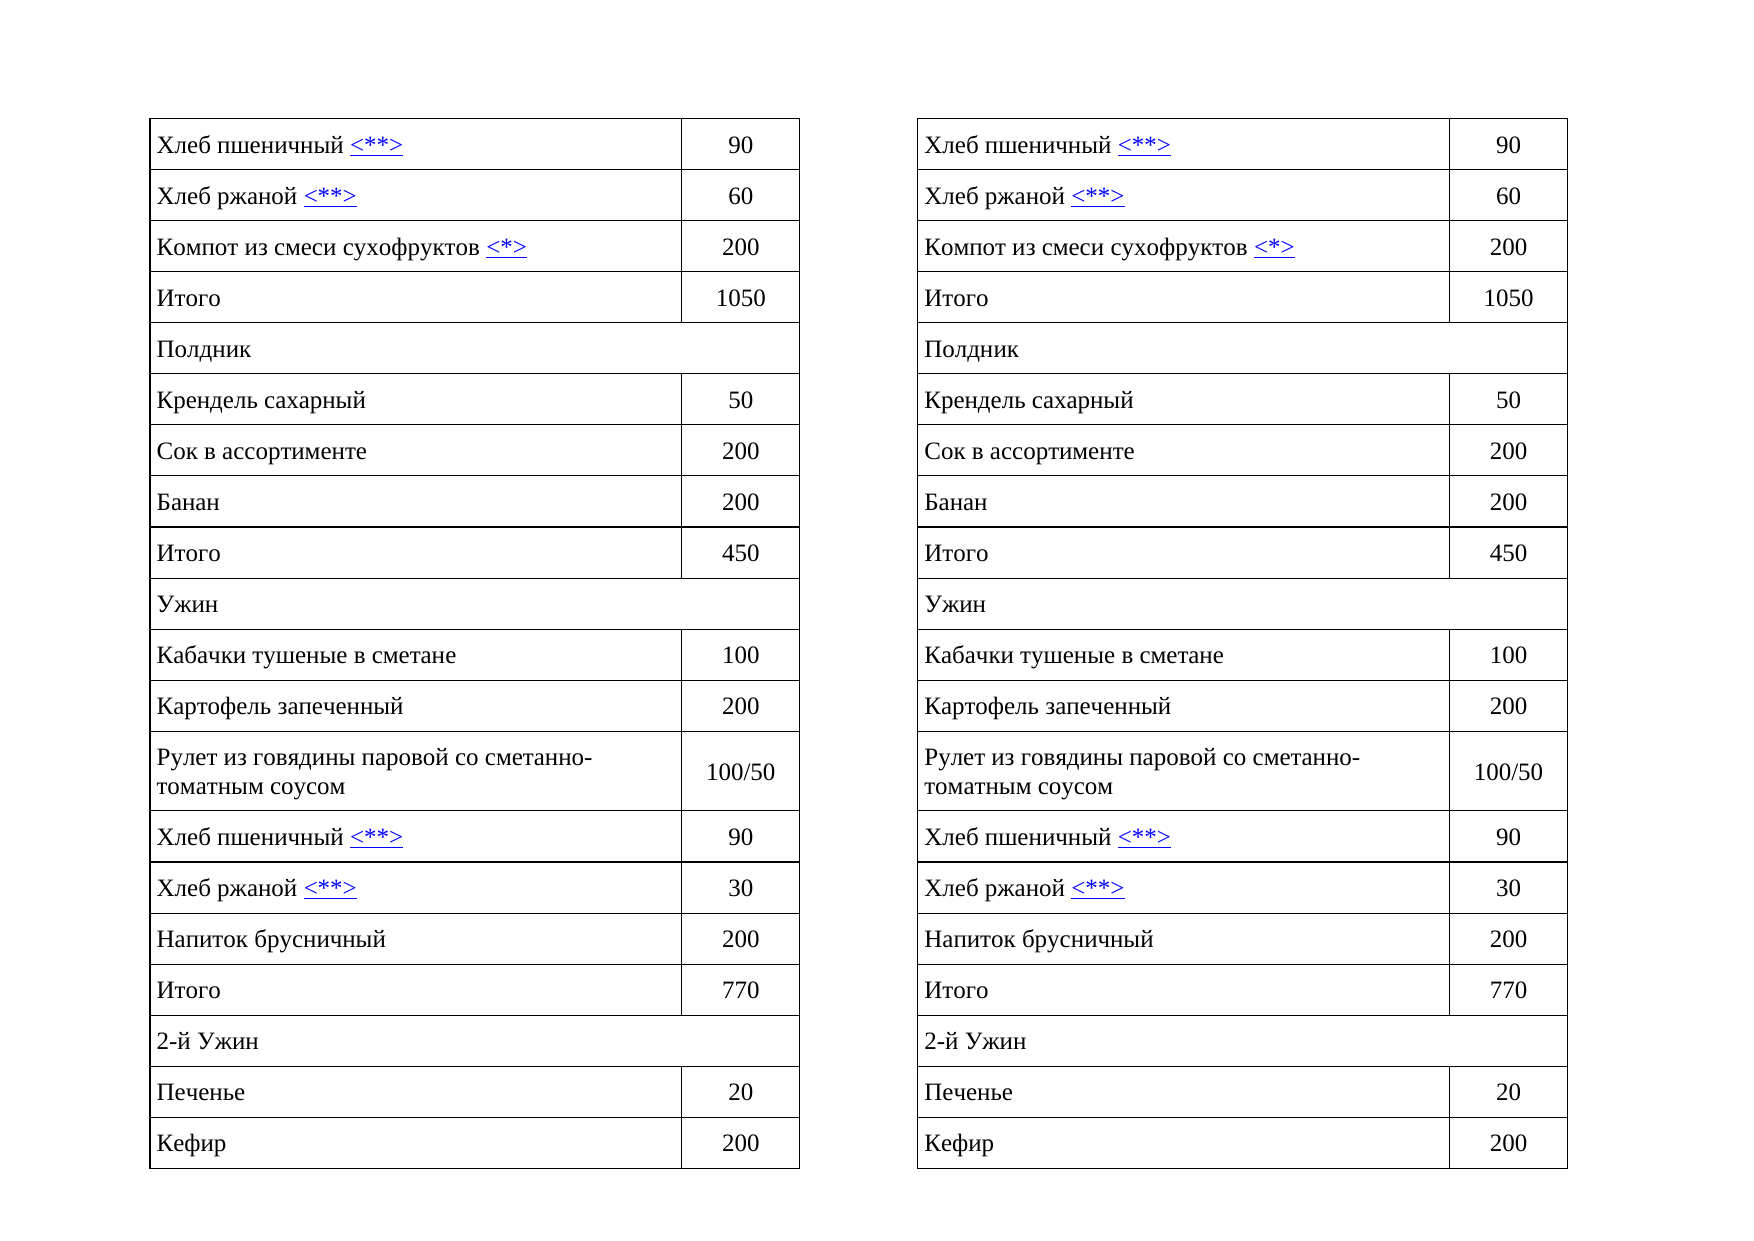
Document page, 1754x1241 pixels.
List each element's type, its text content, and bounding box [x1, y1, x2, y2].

table_cell Картофель запеченный [918, 681, 1449, 731]
table_cell 30 [1450, 863, 1567, 912]
table_cell 200 [1450, 476, 1567, 526]
table_cell Печенье [151, 1067, 681, 1117]
table_cell 90 [682, 119, 799, 169]
table_cell Напиток брусничный [151, 914, 681, 963]
table_cell Хлеб ржаной <**> [151, 863, 681, 912]
table_cell 2-й Ужин [918, 1016, 1567, 1066]
table_cell 100/50 [682, 732, 799, 810]
table_cell Хлеб пшеничный <**> [918, 811, 1449, 861]
table_cell 450 [682, 528, 799, 577]
table_cell 770 [1450, 965, 1567, 1014]
table_cell Итого [918, 272, 1449, 322]
table_cell Полдник [918, 323, 1567, 373]
table_cell 200 [682, 914, 799, 963]
table_cell 100 [1450, 630, 1567, 679]
table_cell Кефир [918, 1118, 1449, 1168]
table_cell Итого [151, 272, 681, 322]
table_cell Сок в ассортименте [918, 425, 1449, 475]
table_cell 20 [682, 1067, 799, 1117]
table_cell Ужин [151, 579, 799, 628]
table_cell 60 [682, 170, 799, 220]
table_cell Ужин [918, 579, 1567, 628]
table_cell 1050 [1450, 272, 1567, 322]
table_cell 2-й Ужин [151, 1016, 799, 1066]
table_cell Крендель сахарный [151, 374, 681, 424]
table_cell Картофель запеченный [151, 681, 681, 731]
table_cell 200 [1450, 681, 1567, 731]
table_cell Хлеб пшеничный <**> [151, 119, 681, 169]
table_cell 100/50 [1450, 732, 1567, 810]
table_cell Печенье [918, 1067, 1449, 1117]
table_cell Банан [151, 476, 681, 526]
table_cell 90 [1450, 119, 1567, 169]
table_cell 60 [1450, 170, 1567, 220]
table_cell 200 [682, 476, 799, 526]
table_cell Итого [918, 965, 1449, 1014]
table_cell Кефир [151, 1118, 681, 1168]
table_cell 200 [682, 221, 799, 271]
table_cell 90 [682, 811, 799, 861]
table_cell 50 [682, 374, 799, 424]
table_cell Банан [918, 476, 1449, 526]
table_cell 100 [682, 630, 799, 679]
table_cell 200 [1450, 221, 1567, 271]
table_cell Полдник [151, 323, 799, 373]
table_cell 20 [1450, 1067, 1567, 1117]
table_cell 200 [682, 1118, 799, 1168]
table_cell Хлеб ржаной <**> [918, 863, 1449, 912]
table_cell Кабачки тушеные в сметане [151, 630, 681, 679]
table_cell 90 [1450, 811, 1567, 861]
table_cell 1050 [682, 272, 799, 322]
table_cell Сок в ассортименте [151, 425, 681, 475]
table_cell 200 [1450, 1118, 1567, 1168]
table_cell 30 [682, 863, 799, 912]
table_cell Итого [918, 528, 1449, 577]
table_cell Напиток брусничный [918, 914, 1449, 963]
table_cell Компот из смеси сухофруктов <*> [151, 221, 681, 271]
table_cell Хлеб ржаной <**> [151, 170, 681, 220]
table_cell Рулет из говядины паровой со сметанно-томатным соусом [151, 732, 681, 810]
table_cell 200 [682, 425, 799, 475]
table_cell Итого [151, 528, 681, 577]
table_cell 200 [1450, 425, 1567, 475]
table_cell Хлеб пшеничный <**> [151, 811, 681, 861]
table_cell Хлеб пшеничный <**> [918, 119, 1449, 169]
table_cell 200 [682, 681, 799, 731]
table_cell 50 [1450, 374, 1567, 424]
table_cell Кабачки тушеные в сметане [918, 630, 1449, 679]
table_cell Хлеб ржаной <**> [918, 170, 1449, 220]
table_cell Итого [151, 965, 681, 1014]
table_cell 450 [1450, 528, 1567, 577]
table_cell Крендель сахарный [918, 374, 1449, 424]
table_cell 200 [1450, 914, 1567, 963]
table_cell 770 [682, 965, 799, 1014]
table_cell Рулет из говядины паровой со сметанно-томатным соусом [918, 732, 1449, 810]
table_cell Компот из смеси сухофруктов <*> [918, 221, 1449, 271]
